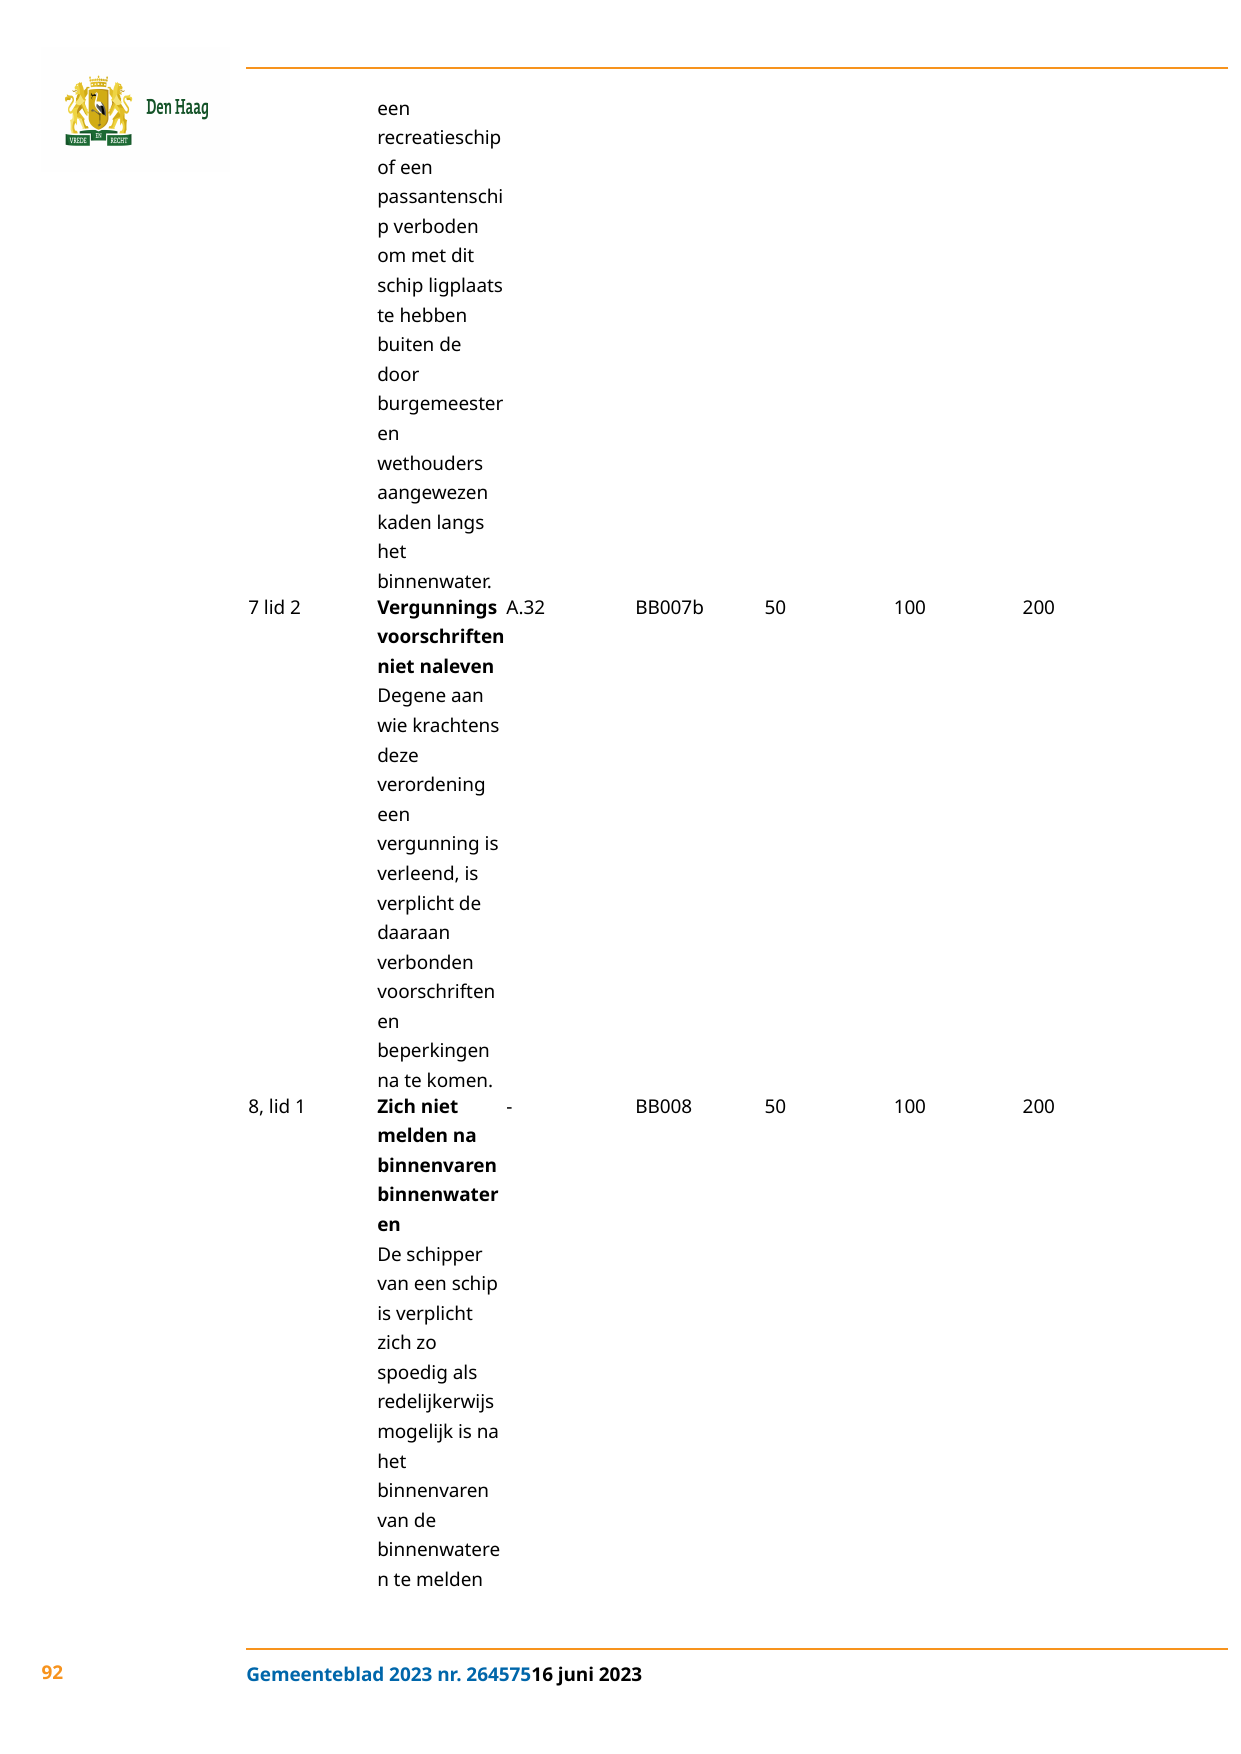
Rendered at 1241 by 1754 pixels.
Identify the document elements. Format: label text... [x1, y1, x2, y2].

table_cell een recreatieschip of een passantenschip verboden om met dit schip ligplaats te hebben buiten de door burgemeester en wethouders aangewezen kaden langs het binnenwater. [377, 95, 506, 594]
table_cell Zich niet melden na binnenvaren binnenwateren De schipper van een schip is verplicht zich zo spoedig als redelijkerwijs mogelijk is na het binnenvaren van de binnenwateren te melden [377, 1093, 506, 1592]
table_cell 200 [1023, 1093, 1152, 1592]
table_cell [506, 95, 635, 594]
table_cell 200 [1023, 594, 1152, 1093]
table_cell 8, lid 1 [248, 1093, 377, 1592]
table_cell Vergunningsvoorschriften niet naleven Degene aan wie krachtens deze verordening een vergunning is verleend, is verplicht de daaraan verbonden voorschriften en beperkingen na te komen. [377, 594, 506, 1093]
table_cell 50 [764, 594, 893, 1093]
table_cell A.32 [506, 594, 635, 1093]
table_cell 7 lid 2 [248, 594, 377, 1093]
table_cell 50 [764, 1093, 893, 1592]
table_cell [894, 95, 1022, 594]
table_cell BB007b [635, 594, 764, 1093]
table_cell BB008 [635, 1093, 764, 1592]
table_cell [248, 95, 377, 594]
table_cell [764, 95, 893, 594]
table_cell - [506, 1093, 635, 1592]
table_cell [1023, 95, 1152, 594]
picture [41, 47, 231, 172]
table_cell [635, 95, 764, 594]
table_cell 100 [894, 594, 1022, 1093]
table_cell 100 [894, 1093, 1022, 1592]
